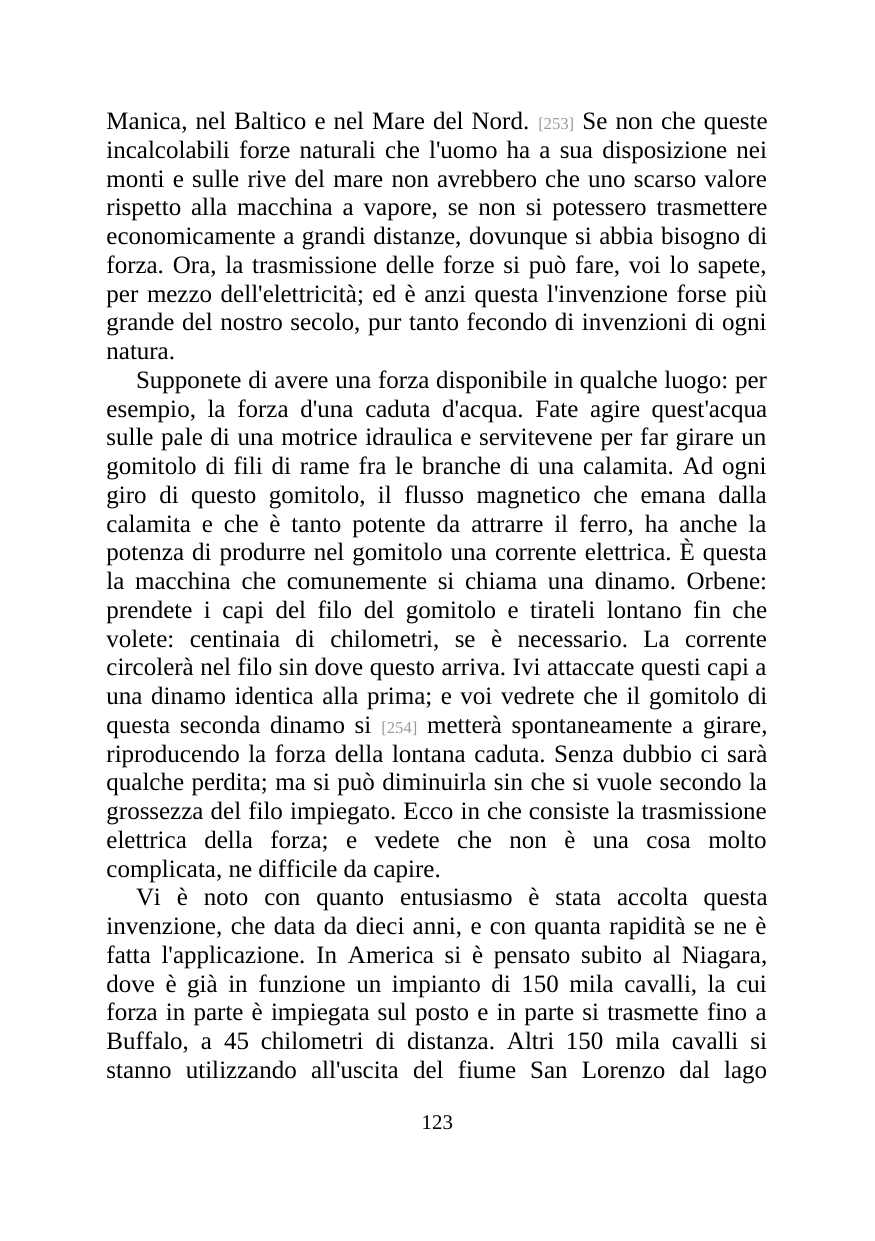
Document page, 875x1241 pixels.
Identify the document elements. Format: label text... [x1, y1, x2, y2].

text Manica, nel Baltico e nel Mare del Nord. [253] Se non che queste incalcolabili forze naturali che l'uomo ha a sua disposizione nei monti e sulle rive del mare non avrebbero che uno scarso valore rispetto alla macchina a vapore, se non si potessero trasmettere economicamente a grandi distanze, dovunque si abbia bisogno di forza. Ora, la trasmissione delle forze si può fare, voi lo sapete, per mezzo dell'elettricità; ed è anzi questa l'invenzione forse più grande del nostro secolo, pur tanto fecondo di invenzioni di ogni natura. [106, 106, 768, 365]
text Supponete di avere una forza disponibile in qualche luogo: per esempio, la forza d'una caduta d'acqua. Fate agire quest'acqua sulle pale di una motrice idraulica e servitevene per far girare un gomitolo di fili di rame fra le branche di una calamita. Ad ogni giro di questo gomitolo, il flusso magnetico che emana dalla calamita e che è tanto potente da attrarre il ferro, ha anche la potenza di produrre nel gomitolo una corrente elettrica. È questa la macchina che comunemente si chiama una dinamo. Orbene: prendete i capi del filo del gomitolo e tirateli lontano fin che volete: centinaia di chilometri, se è necessario. La corrente circolerà nel filo sin dove questo arriva. Ivi attaccate questi capi a una dinamo identica alla prima; e voi vedrete che il gomitolo di questa seconda dinamo si [254] metterà spontaneamente a girare, riproducendo la forza della lontana caduta. Senza dubbio ci sarà qualche perdita; ma si può diminuirla sin che si vuole secondo la grossezza del filo impiegato. Ecco in che consiste la trasmissione elettrica della forza; e vedete che non è una cosa molto complicata, ne difficile da capire. [106, 365, 768, 882]
text Vi è noto con quanto entusiasmo è stata accolta questa invenzione, che data da dieci anni, e con quanta rapidità se ne è fatta l'applicazione. In America si è pensato subito al Niagara, dove è già in funzione un impianto di 150 mila cavalli, la cui forza in parte è impiegata sul posto e in parte si trasmette fino a Buffalo, a 45 chilometri di distanza. Altri 150 mila cavalli si stanno utilizzando all'uscita del fiume San Lorenzo dal lago [106, 882, 768, 1084]
